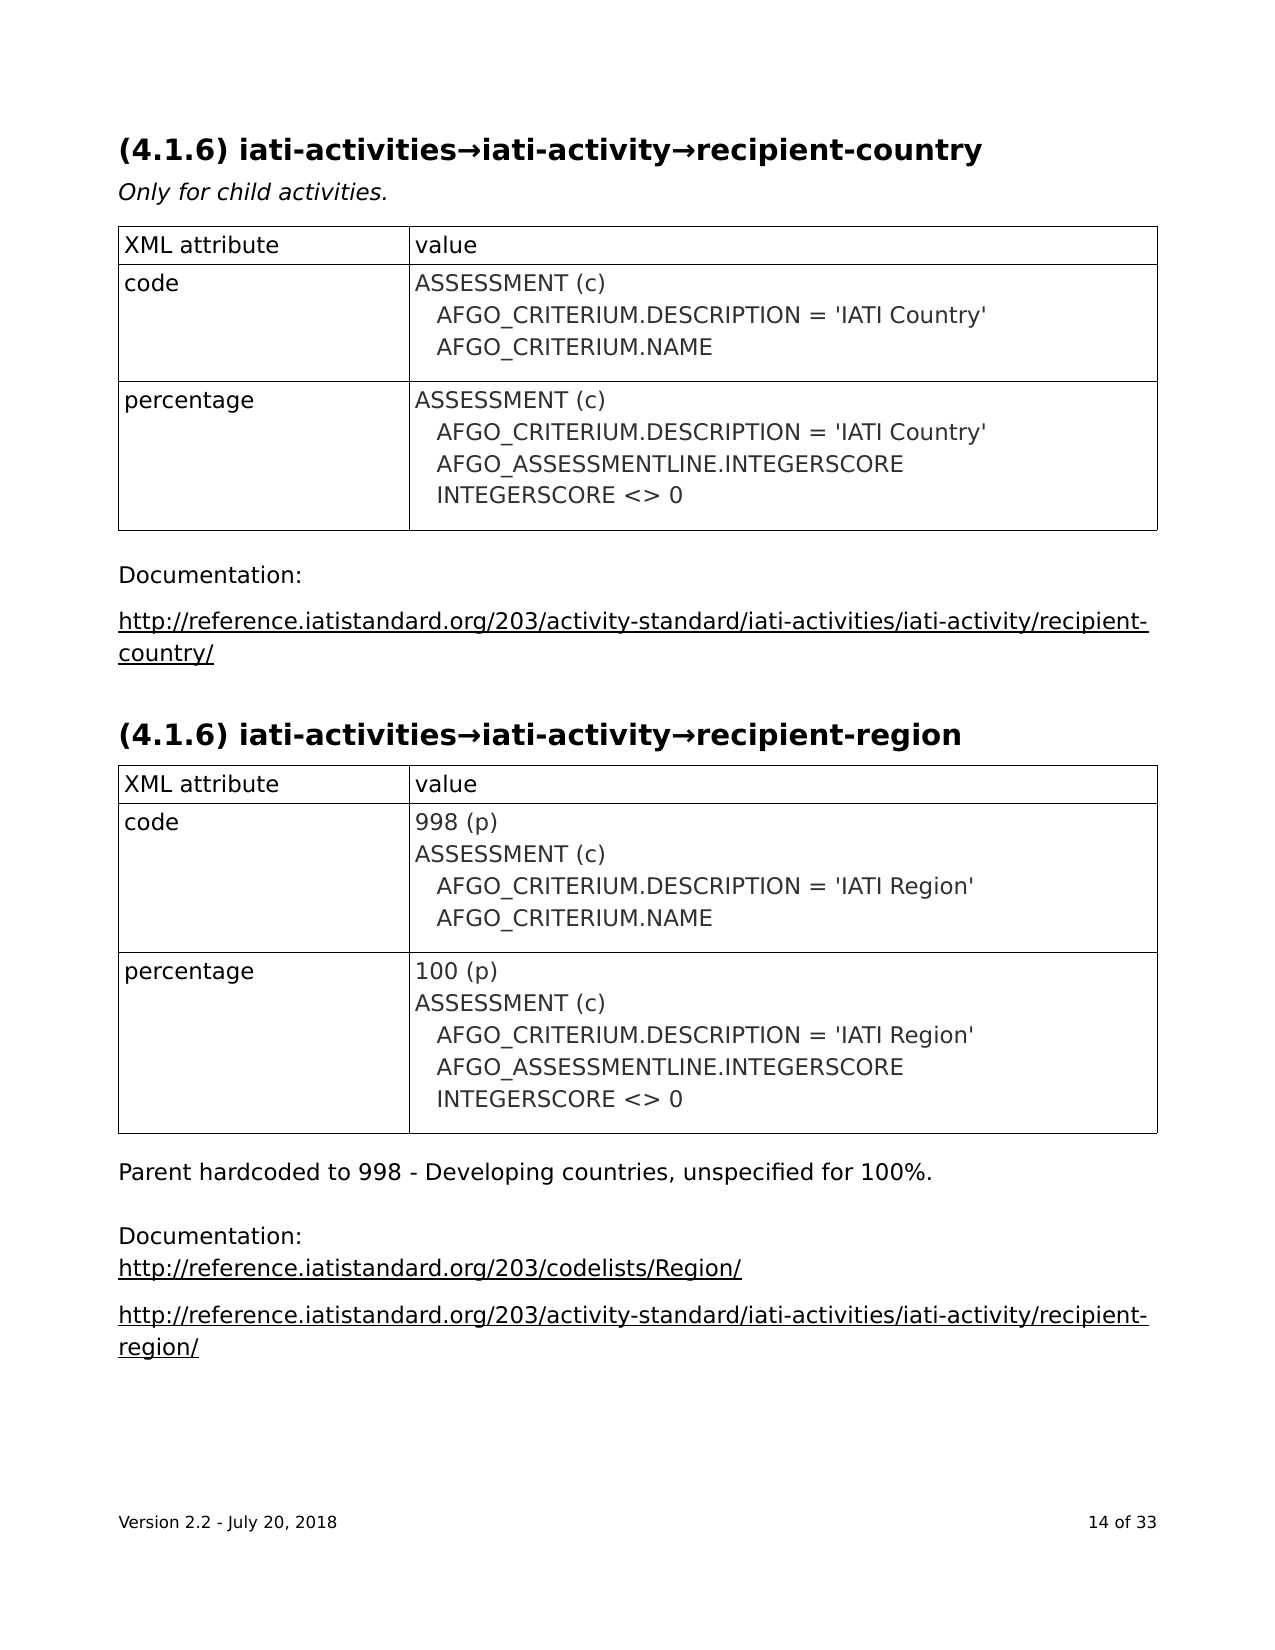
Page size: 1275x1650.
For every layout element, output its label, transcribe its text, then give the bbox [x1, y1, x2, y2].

table_header XML attribute [119, 766, 409, 803]
text Documentation: [118, 531, 1157, 588]
table_cell percentage [119, 382, 409, 530]
table_cell percentage [119, 953, 409, 1133]
text Only for child activities. [118, 179, 1157, 206]
table_cell ASSESSMENT (c) AFGO_CRITERIUM.DESCRIPTION = 'IATI Country' AFGO_CRITERIUM.NAME [410, 265, 1157, 381]
text http://reference.iatistandard.org/203/activity-standard/iati-activities/iati-activity/recipient-region/ [118, 1302, 1157, 1361]
table_cell code [119, 265, 409, 381]
subtitle (4.1.6) iati-activities→iati-activity→recipient-region [118, 718, 1157, 752]
subtitle (4.1.6) iati-activities→iati-activity→recipient-country [118, 133, 1157, 167]
table_header value [410, 766, 1157, 803]
table_header XML attribute [119, 227, 409, 264]
table_cell code [119, 804, 409, 952]
table_cell 100 (p) ASSESSMENT (c) AFGO_CRITERIUM.DESCRIPTION = 'IATI Region' AFGO_ASSESSMENTLINE.INTEGERSCORE INTEGERSCORE <> 0 [410, 953, 1157, 1133]
text Parent hardcoded to 998 - Developing countries, unspecified for 100%. Documentation: http://reference.iatistandard.org/203/codelists/Region/ [118, 1159, 1157, 1282]
text http://reference.iatistandard.org/203/activity-standard/iati-activities/iati-activity/recipient-country/ [118, 608, 1157, 698]
table_cell 998 (p) ASSESSMENT (c) AFGO_CRITERIUM.DESCRIPTION = 'IATI Region' AFGO_CRITERIUM.NAME [410, 804, 1157, 952]
table_cell ASSESSMENT (c) AFGO_CRITERIUM.DESCRIPTION = 'IATI Country' AFGO_ASSESSMENTLINE.INTEGERSCORE INTEGERSCORE <> 0 [410, 382, 1157, 530]
table_header value [410, 227, 1157, 264]
